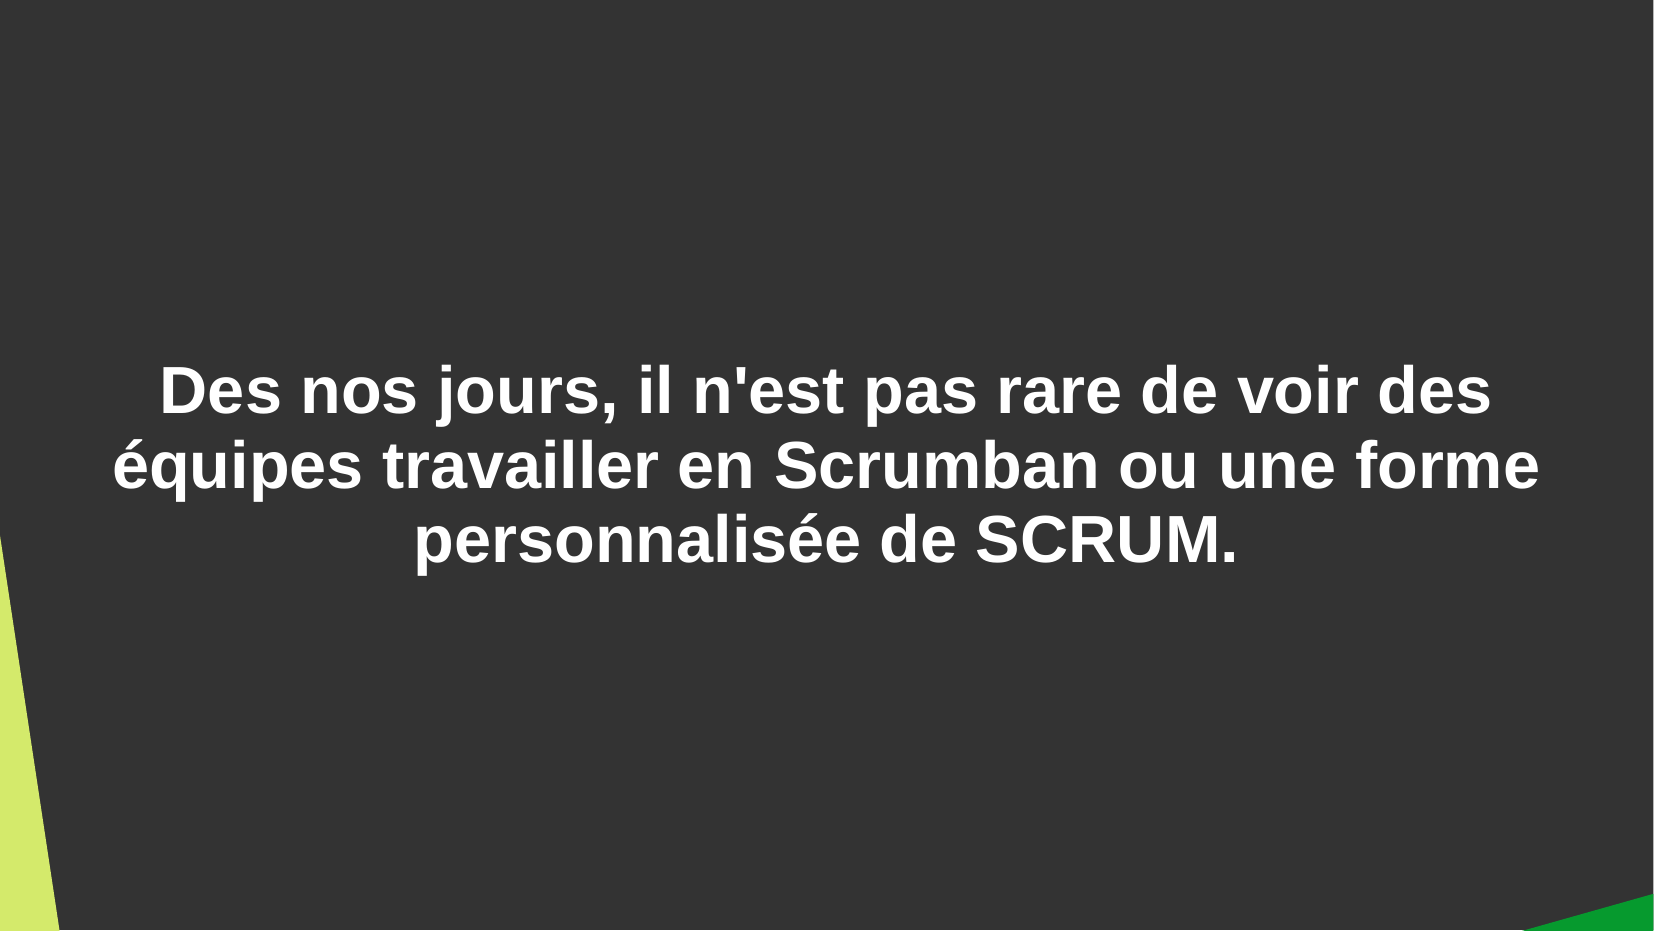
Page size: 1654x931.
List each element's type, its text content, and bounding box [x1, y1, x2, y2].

text_box [0, 535, 60, 931]
text_box [1521, 893, 1654, 931]
title Des nos jours, il n'est pas rare de voir des équipes travailler en Scrumban ou une forme personnalisée de SCRUM. [31, 352, 1622, 578]
